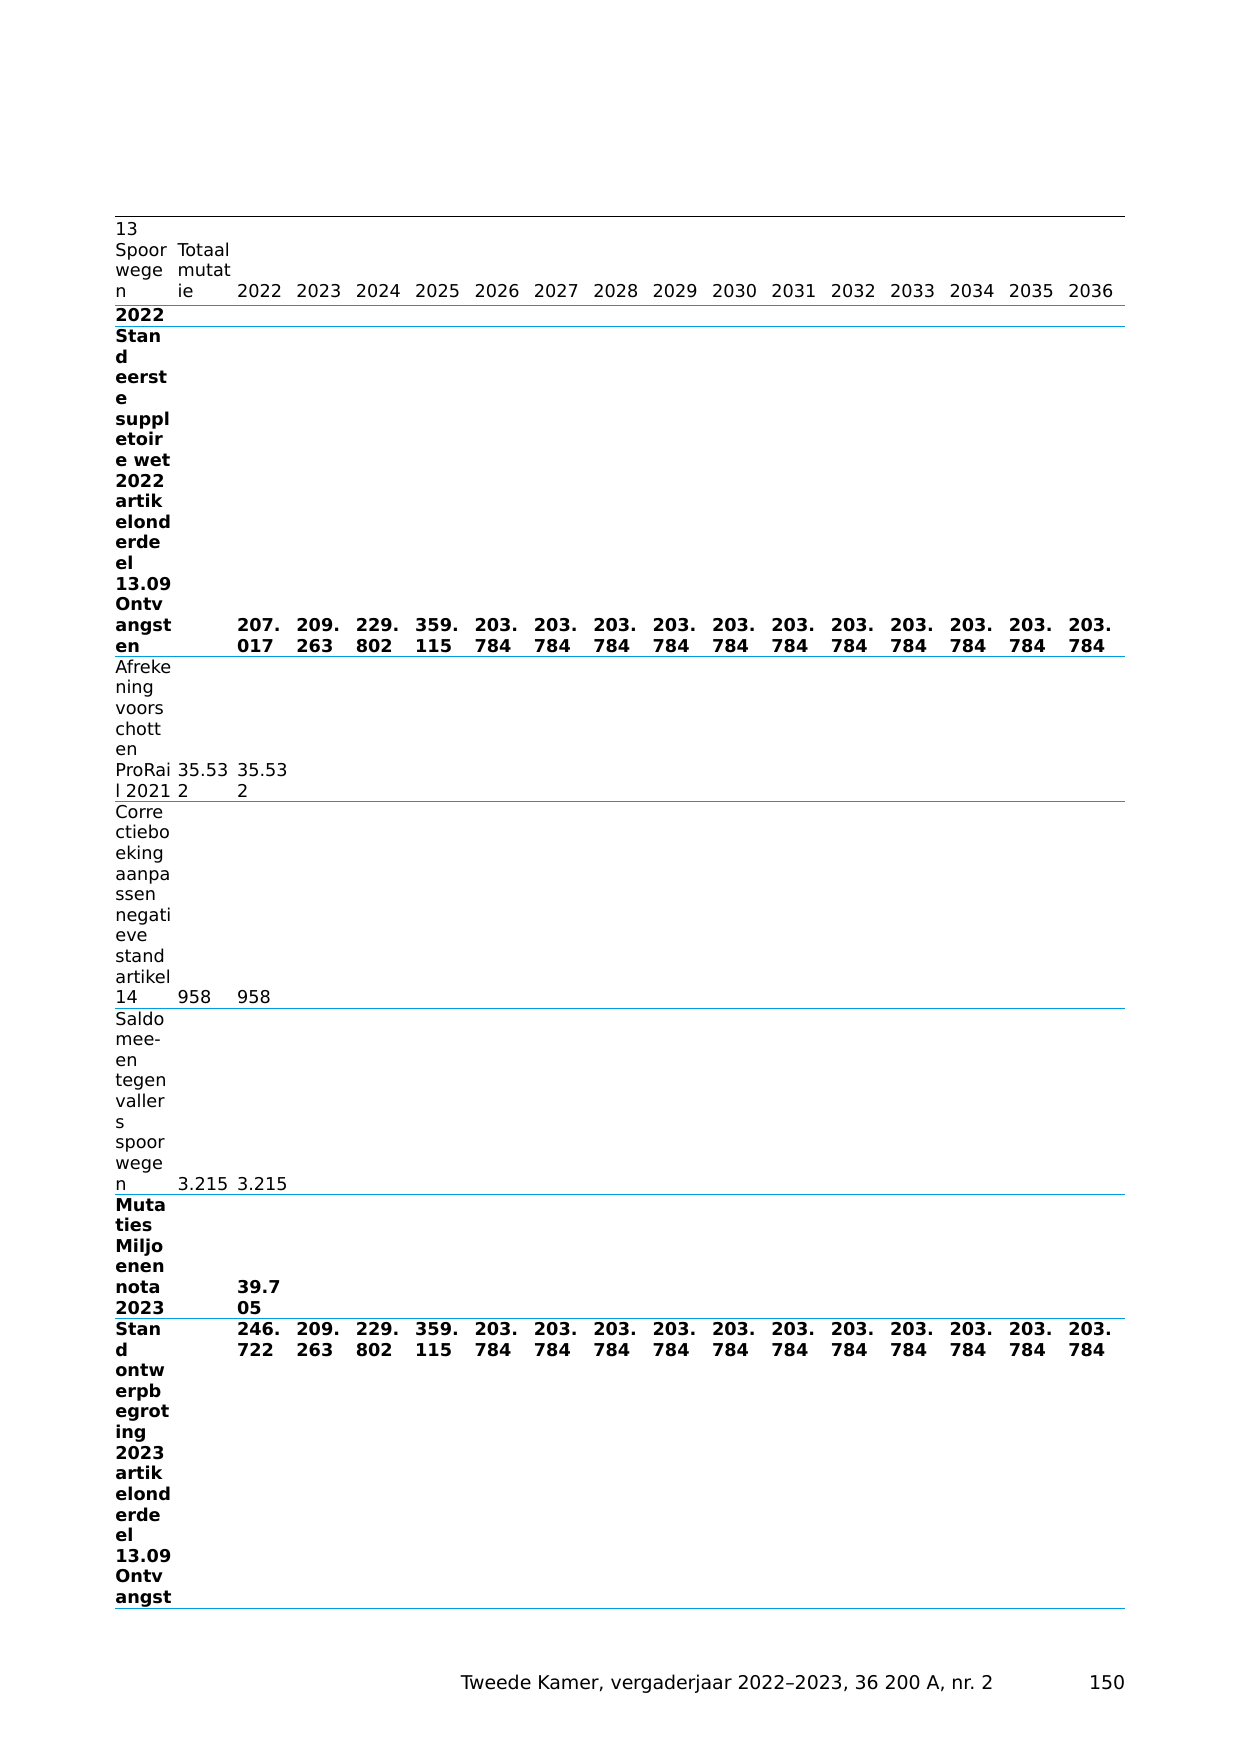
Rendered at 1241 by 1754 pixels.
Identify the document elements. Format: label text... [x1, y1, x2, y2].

table_cell 2035 [1006, 217, 1065, 304]
table_cell 203.784 [650, 1319, 709, 1608]
table_cell [650, 1195, 709, 1318]
table_cell [412, 1195, 471, 1318]
table_cell [471, 657, 531, 801]
table_cell [293, 657, 353, 801]
table_cell 2024 [353, 217, 412, 304]
table_cell Mutaties Miljoenennota 2023 [115, 1195, 174, 1318]
table_cell [946, 306, 1006, 326]
table_cell 203.784 [709, 327, 768, 656]
table_cell 2022 [234, 217, 293, 304]
table_cell [412, 802, 471, 1008]
table_cell [471, 306, 531, 326]
table_cell 203.784 [590, 1319, 649, 1608]
table_cell 209.263 [293, 1319, 353, 1608]
table_cell [768, 802, 828, 1008]
table_cell [828, 657, 887, 801]
table_cell [412, 1009, 471, 1194]
table_cell [650, 1009, 709, 1194]
table_cell 2027 [531, 217, 590, 304]
table_cell [531, 306, 590, 326]
table_cell 359.115 [412, 1319, 471, 1608]
table_cell [353, 657, 412, 801]
table_cell [828, 802, 887, 1008]
table_cell 39.705 [234, 1195, 293, 1318]
table_cell 3.215 [175, 1009, 234, 1194]
table_cell [828, 1009, 887, 1194]
table_cell 2036 [1065, 217, 1125, 304]
table_cell 2034 [946, 217, 1006, 304]
table_cell [471, 1195, 531, 1318]
table_cell [887, 1195, 946, 1318]
table_cell [768, 306, 828, 326]
table_header Tabel 69 Artikel 13 Spoorwegen (bedragen x € 1.000) [115, 191, 1125, 216]
table_cell [1006, 1009, 1065, 1194]
table_cell 203.784 [828, 1319, 887, 1608]
table_cell 2028 [590, 217, 649, 304]
table_cell [650, 802, 709, 1008]
table_cell [887, 657, 946, 801]
table_cell [709, 802, 768, 1008]
table_cell [293, 306, 353, 326]
table_cell [828, 1195, 887, 1318]
table_cell 246.722 [234, 1319, 293, 1608]
table_cell 203.784 [946, 1319, 1006, 1608]
table_cell [768, 657, 828, 801]
table_cell [175, 1319, 234, 1608]
table_cell [590, 802, 649, 1008]
table_cell 203.784 [471, 327, 531, 656]
table_cell 203.784 [768, 327, 828, 656]
table_cell [590, 306, 649, 326]
table_cell 203.784 [887, 1319, 946, 1608]
table_cell [1006, 1195, 1065, 1318]
table_cell [887, 306, 946, 326]
table_cell [353, 1195, 412, 1318]
table_cell [709, 1009, 768, 1194]
table_cell 35.532 [175, 657, 234, 801]
table_cell [709, 1195, 768, 1318]
table_cell [175, 1195, 234, 1318]
table_cell 203.784 [768, 1319, 828, 1608]
table_cell [768, 1009, 828, 1194]
table_cell 203.784 [650, 327, 709, 656]
table_cell [590, 1009, 649, 1194]
table_cell [887, 1009, 946, 1194]
table_cell 2030 [709, 217, 768, 304]
table_cell 203.784 [531, 327, 590, 656]
table_cell 3.215 [234, 1009, 293, 1194]
table_cell [709, 657, 768, 801]
table_cell [590, 657, 649, 801]
table_cell 359.115 [412, 327, 471, 656]
table_cell Saldo mee- en tegenvallers spoorwegen [115, 1009, 174, 1194]
table_cell 35.532 [234, 657, 293, 801]
table_cell [293, 1195, 353, 1318]
table_cell [946, 1195, 1006, 1318]
table_cell [946, 802, 1006, 1008]
table_cell 2032 [828, 217, 887, 304]
table_cell 203.784 [1065, 327, 1125, 656]
table_cell [412, 657, 471, 801]
table_cell 2026 [471, 217, 531, 304]
table_cell Correctieboeking aanpassen negatieve stand artikel 14 [115, 802, 174, 1008]
table_cell [412, 306, 471, 326]
table_cell [1006, 657, 1065, 801]
table_cell [1065, 1195, 1125, 1318]
table_cell [946, 657, 1006, 801]
table_cell 958 [234, 802, 293, 1008]
table_cell 958 [175, 802, 234, 1008]
table_cell [531, 1195, 590, 1318]
table_cell [234, 306, 293, 326]
table_cell 229.802 [353, 1319, 412, 1608]
table_cell 203.784 [946, 327, 1006, 656]
table_cell 13 Spoorwegen [115, 217, 174, 304]
table_cell [946, 1009, 1006, 1194]
table_cell 229.802 [353, 327, 412, 656]
table_cell [709, 306, 768, 326]
table_cell [1006, 802, 1065, 1008]
table_cell [1065, 657, 1125, 801]
table_cell [650, 657, 709, 801]
table_cell 2029 [650, 217, 709, 304]
table_cell [353, 306, 412, 326]
table_cell [1006, 306, 1065, 326]
table_cell Stand ontwerpbegroting 2023 artikelonderdeel 13.09 Ontvangst [115, 1319, 174, 1608]
table_cell 2022 [115, 306, 174, 326]
table_cell 203.784 [1065, 1319, 1125, 1608]
table_cell [887, 802, 946, 1008]
table_cell [828, 306, 887, 326]
table_cell [768, 1195, 828, 1318]
table_cell [531, 802, 590, 1008]
table_cell 203.784 [471, 1319, 531, 1608]
table_cell [471, 802, 531, 1008]
table_cell [293, 802, 353, 1008]
table_cell 203.784 [709, 1319, 768, 1608]
table_cell Stand eerste suppletoire wet 2022 artikelonderdeel 13.09 Ontvangsten [115, 327, 174, 656]
table_cell [1065, 802, 1125, 1008]
table_cell Totaal mutatie [175, 217, 234, 304]
table_cell [1065, 306, 1125, 326]
table_cell [353, 1009, 412, 1194]
table_cell 203.784 [828, 327, 887, 656]
table_cell [471, 1009, 531, 1194]
table_cell 209.263 [293, 327, 353, 656]
table_cell 2033 [887, 217, 946, 304]
table_cell [175, 306, 234, 326]
table_cell [590, 1195, 649, 1318]
table_cell [175, 327, 234, 656]
table_cell [1065, 1009, 1125, 1194]
table_cell 203.784 [887, 327, 946, 656]
table_cell 2031 [768, 217, 828, 304]
table_cell [650, 306, 709, 326]
table_cell 203.784 [1006, 1319, 1065, 1608]
table_cell 207.017 [234, 327, 293, 656]
table_cell 2023 [293, 217, 353, 304]
table_cell 203.784 [531, 1319, 590, 1608]
table_cell Afrekening voorschotten ProRail 2021 [115, 657, 174, 801]
table_cell [531, 1009, 590, 1194]
table_cell 203.784 [1006, 327, 1065, 656]
table_cell 2025 [412, 217, 471, 304]
table_cell [353, 802, 412, 1008]
table_cell [531, 657, 590, 801]
table_cell [293, 1009, 353, 1194]
table_cell 203.784 [590, 327, 649, 656]
